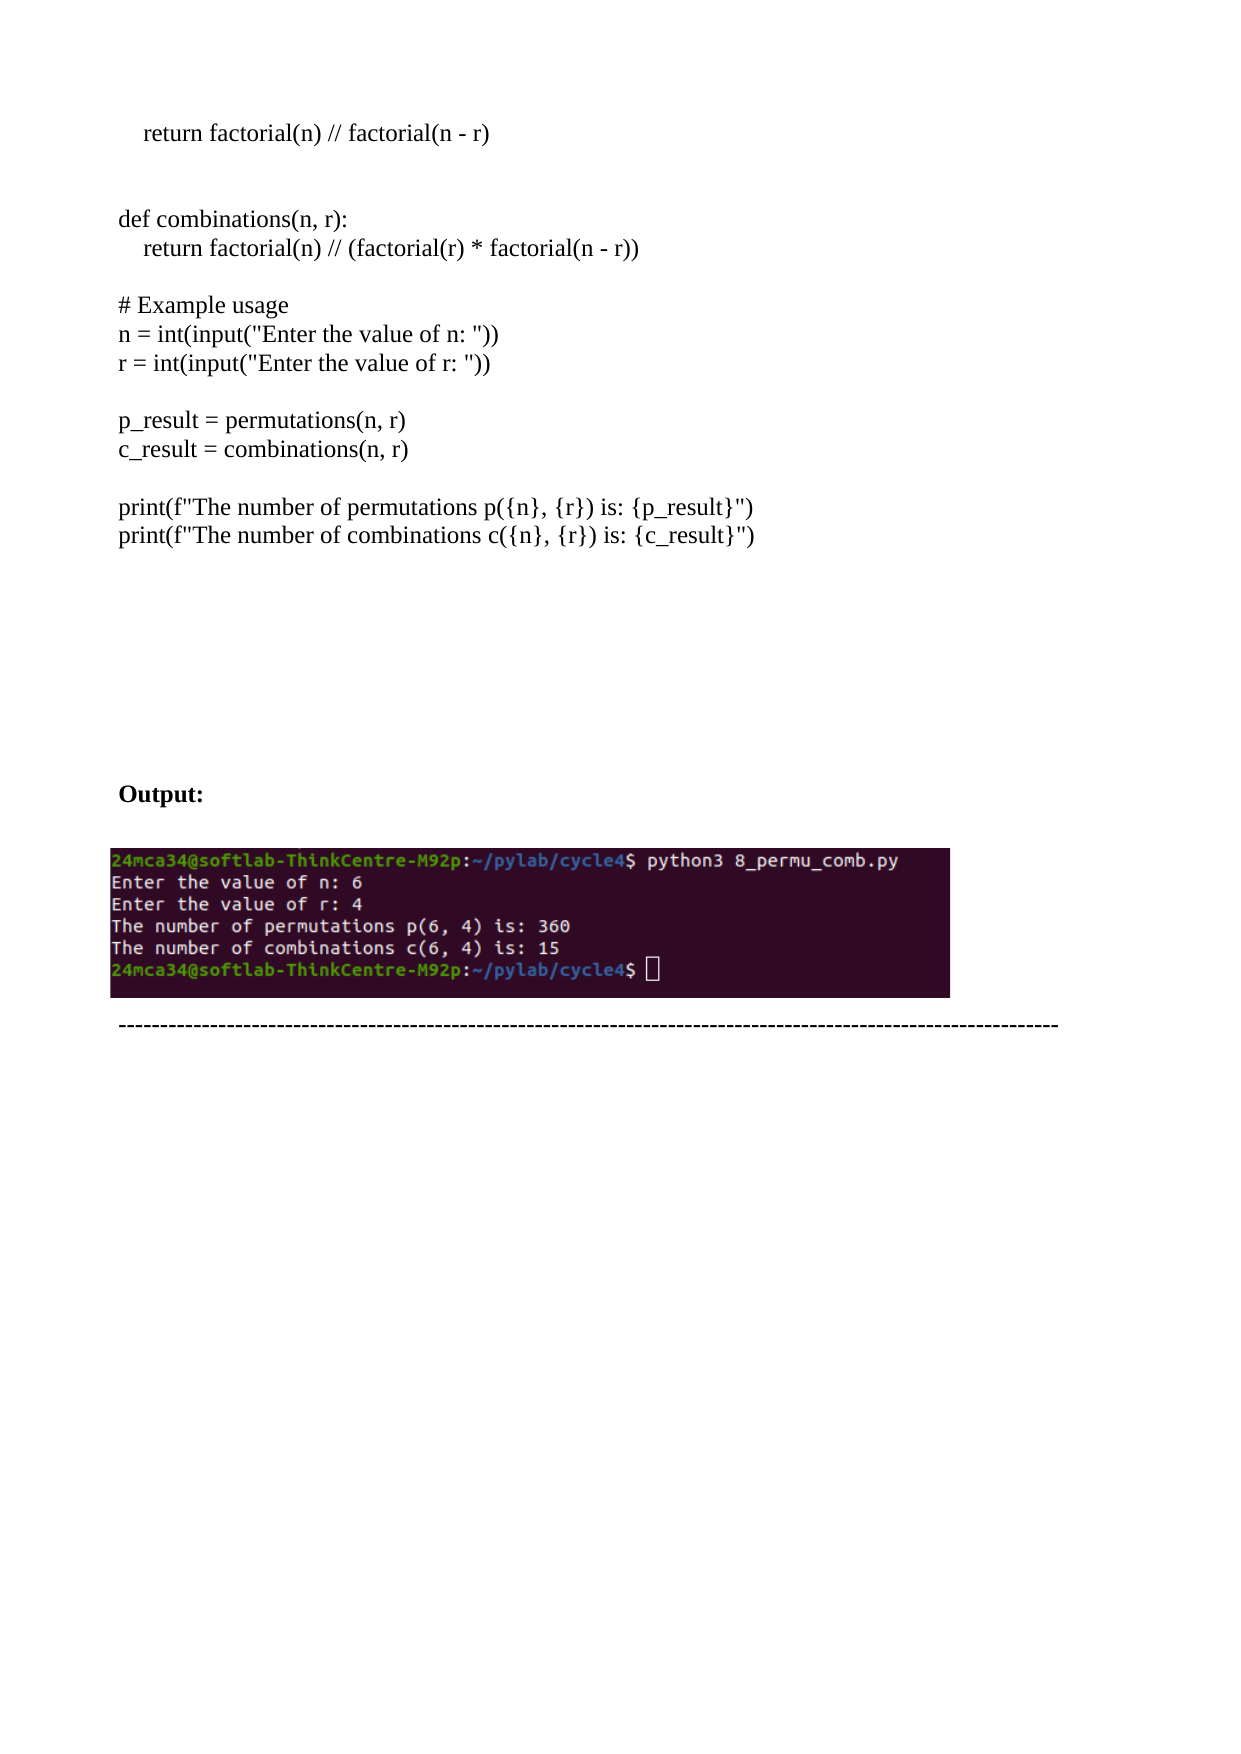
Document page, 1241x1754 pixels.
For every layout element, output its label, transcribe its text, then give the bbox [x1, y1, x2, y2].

text p_result = permutations(n, r) [118, 406, 1122, 434]
text n = int(input("Enter the value of n: ")) [118, 319, 1122, 348]
text print(f"The number of combinations c({n}, {r}) is: {c_result}") [118, 521, 1122, 549]
text return factorial(n) // (factorial(r) * factorial(n - r)) [118, 233, 1122, 262]
text return factorial(n) // factorial(n - r) [118, 118, 1122, 147]
text Output: [118, 779, 1122, 808]
text ----------------------------------------------------------------------------------------------------------------- [118, 1009, 1122, 1038]
text # Example usage [118, 291, 1122, 319]
text c_result = combinations(n, r) [118, 434, 1122, 463]
text def combinations(n, r): [118, 204, 1122, 233]
text r = int(input("Enter the value of r: ")) [118, 348, 1122, 377]
text print(f"The number of permutations p({n}, {r}) is: {p_result}") [118, 492, 1122, 521]
